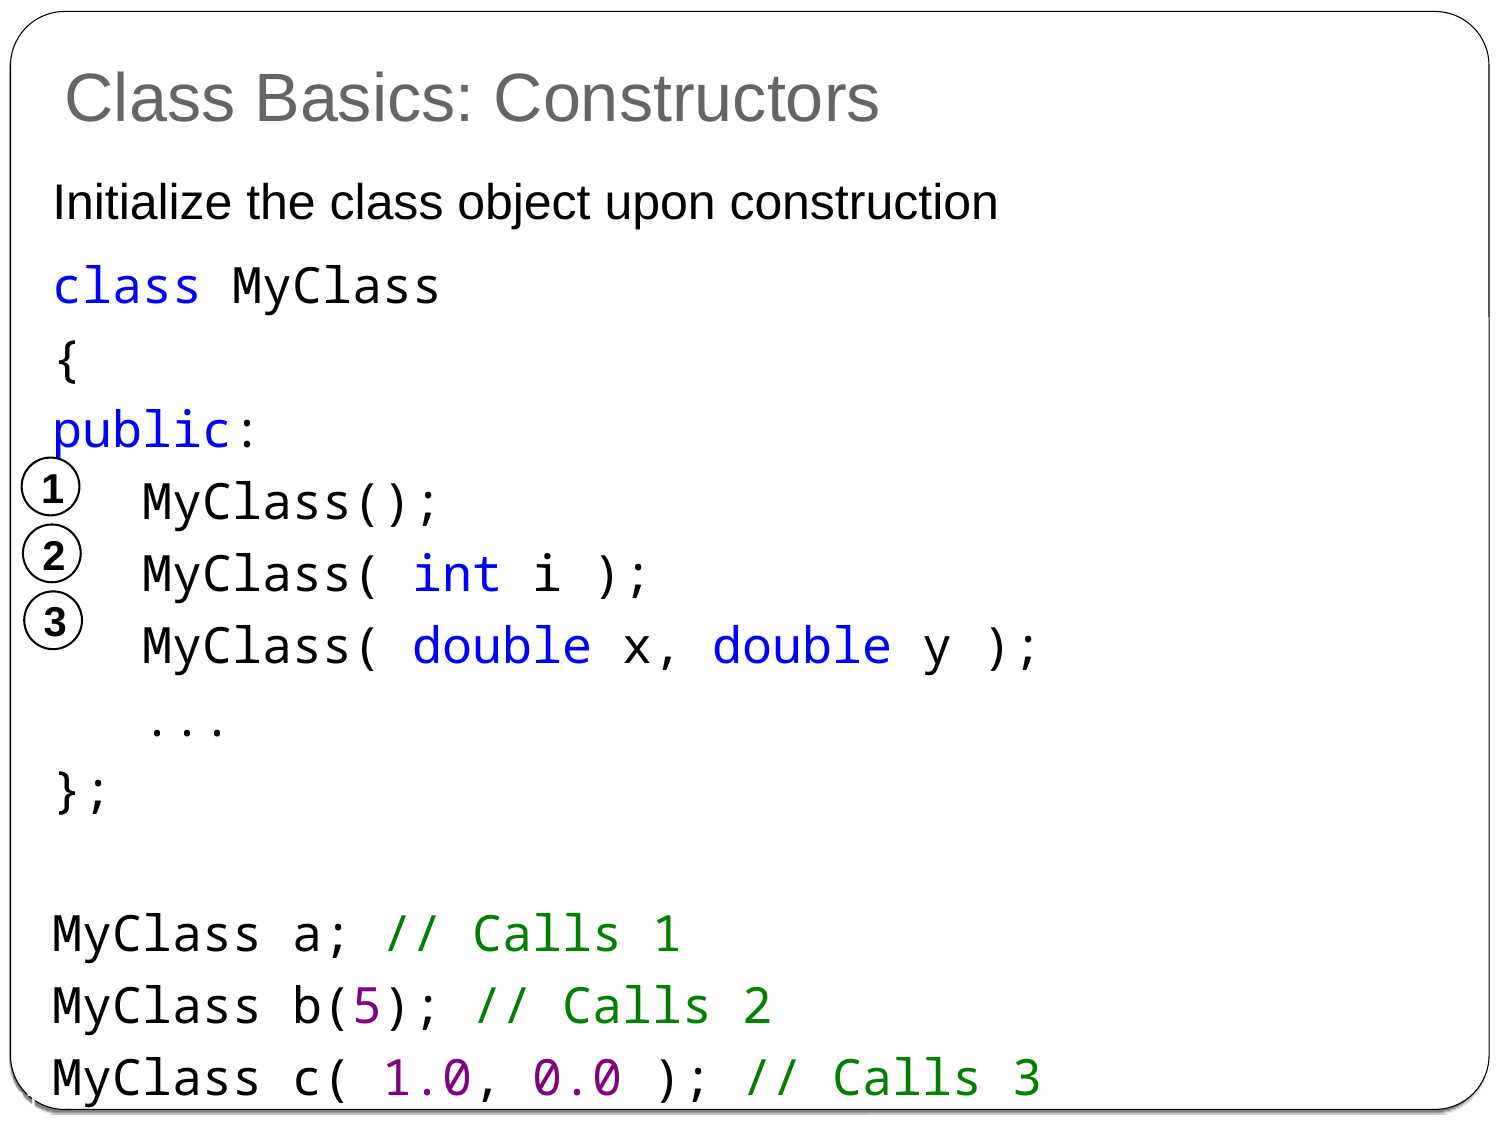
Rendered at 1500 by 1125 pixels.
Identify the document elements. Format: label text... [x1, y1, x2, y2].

text_box 3 [24, 591, 83, 650]
text_box 2 [22, 524, 81, 583]
title Class Basics: Constructors [50, 45, 1450, 150]
slide_number [0, 1074, 50, 1125]
text_box 1 [21, 457, 80, 516]
list Initialize the class object upon construction class MyClass { public: MyClass(); MyClass( int i ); MyClass( double x, double y ); ... }; MyClass a; // Calls 1 MyClass b(5); // Calls 2 MyClass c( 1.0, 0.0 ); // Calls 3 [37, 162, 1463, 1088]
